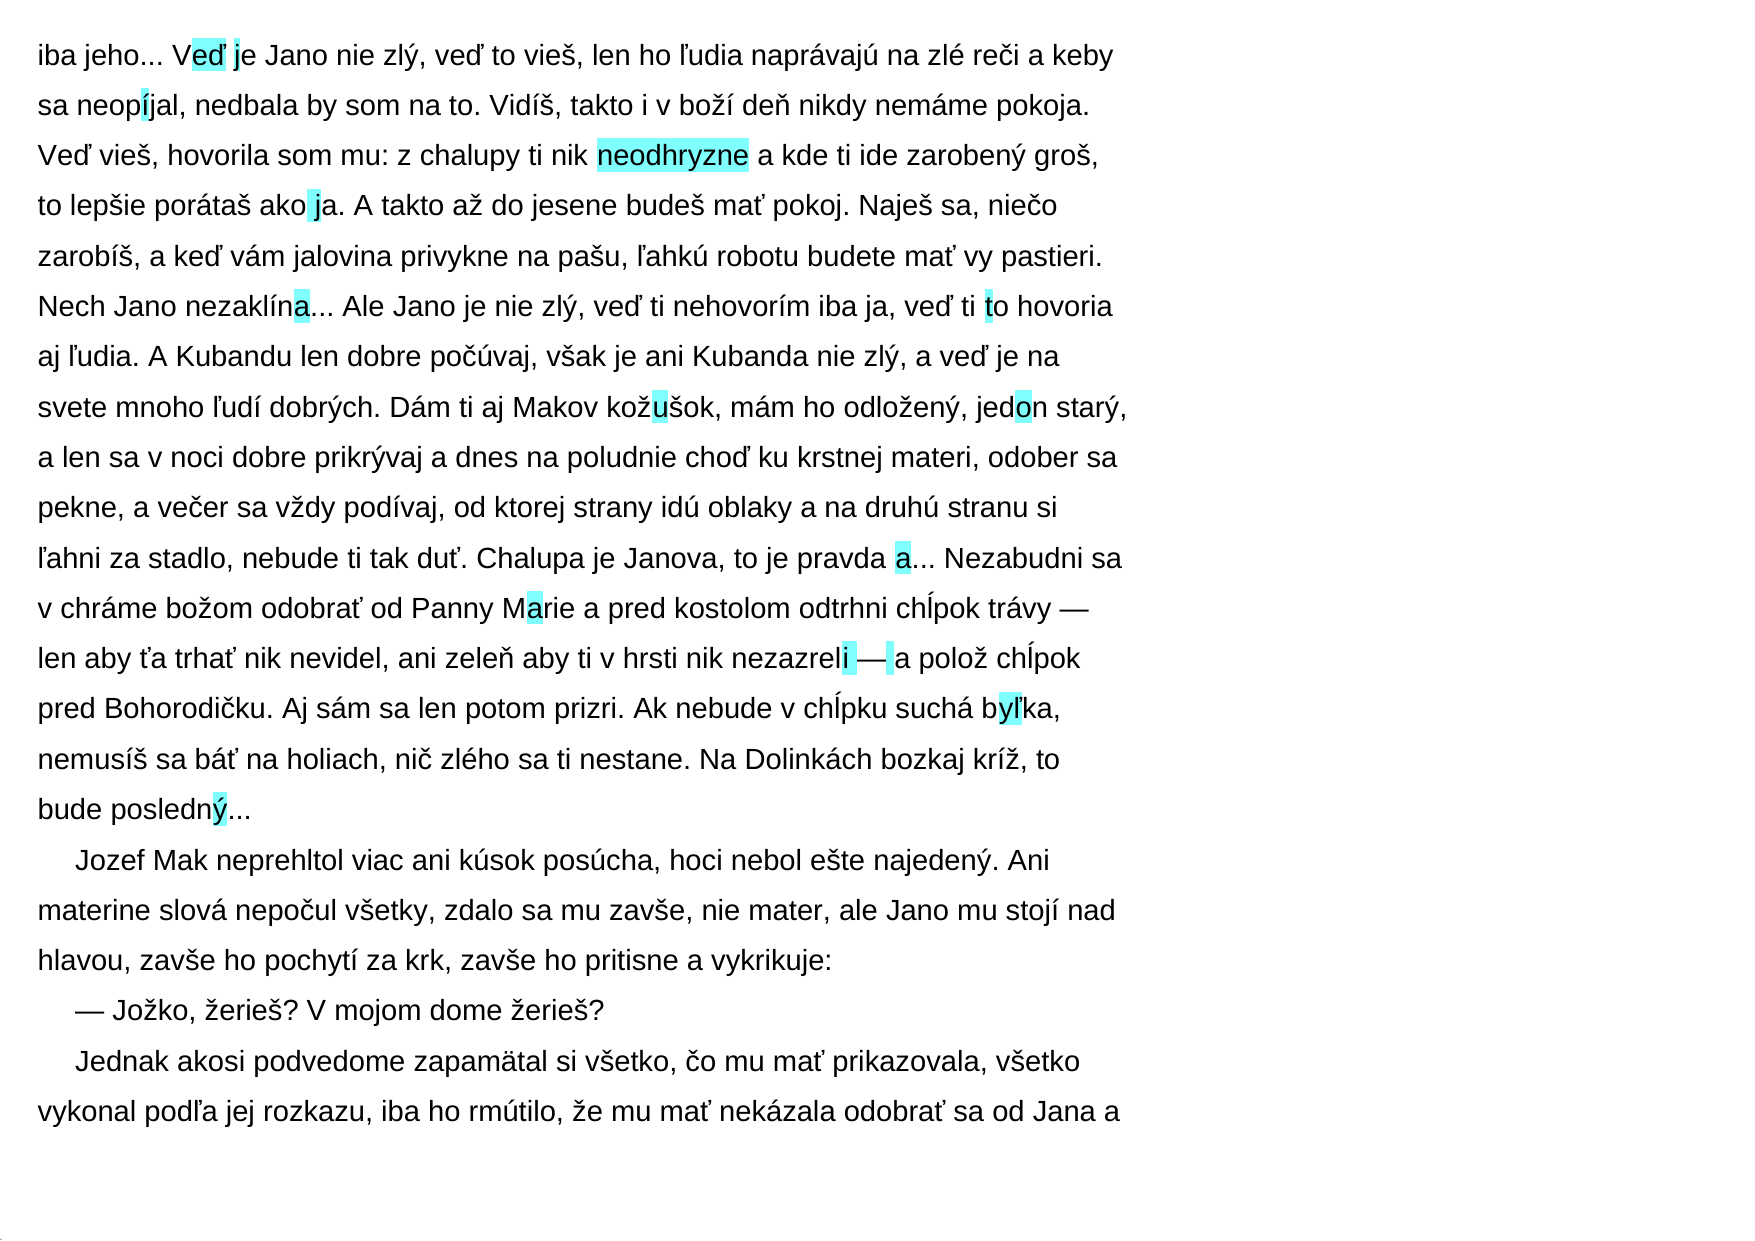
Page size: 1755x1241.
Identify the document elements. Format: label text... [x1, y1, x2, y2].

text Jozef Mak neprehltol viac ani kúsok posúcha, hoci nebol ešte najedený. Ani materine slová nepočul všetky, zdalo sa mu zavše, nie mater, ale Jano mu stojí nad hlavou, zavše ho pochytí za krk, zavše ho pritisne a vykrikuje: [37, 842, 1130, 977]
text iba jeho... Veď je Jano nie zlý, veď to vieš, len ho ľudia naprávajú na zlé reči a keby sa neopíjal, nedbala by som na to. Vidíš, takto i v boží deň nikdy nemáme pokoja. Veď vieš, hovorila som mu: z chalupy ti nik neodhryzne a kde ti ide zarobený groš, to lepšie porátaš ako ja. A takto až do jesene budeš mať pokoj. Naješ sa, niečo zarobíš, a keď vám jalovina privykne na pašu, ľahkú robotu budete mať vy pastieri. Nech Jano nezaklína... Ale Jano je nie zlý, veď ti nehovorím iba ja, veď ti to hovoria aj ľudia. A Kubandu len dobre počúvaj, však je ani Kubanda nie zlý, a veď je na svete mnoho ľudí dobrých. Dám ti aj Makov kožušok, mám ho odložený, jedon starý, a len sa v noci dobre prikrývaj a dnes na poludnie choď ku krstnej materi, odober sa pekne, a večer sa vždy podívaj, od ktorej strany idú oblaky a na druhú stranu si ľahni za stadlo, nebude ti tak duť. Chalupa je Janova, to je pravda a... Nezabudni sa v chráme božom odobrať od Panny Marie a pred kostolom odtrhni chĺpok trávy — len aby ťa trhať nik nevidel, ani zeleň aby ti v hrsti nik nezazreli — a polož chĺpok pred Bohorodičku. Aj sám sa len potom prizri. Ak nebude v chĺpku suchá byľka, nemusíš sa báť na holiach, nič zlého sa ti nestane. Na Dolinkách bozkaj kríž, to bude posledný... [37, 37, 1130, 826]
text Jednak akosi podvedome zapamätal si všetko, čo mu mať prikazovala, všetko vykonal podľa jej rozkazu, iba ho rmútilo, že mu mať nekázala odobrať sa od Jana a [37, 1044, 1130, 1128]
text — Jožko, žerieš? V mojom dome žerieš? [37, 993, 1130, 1027]
